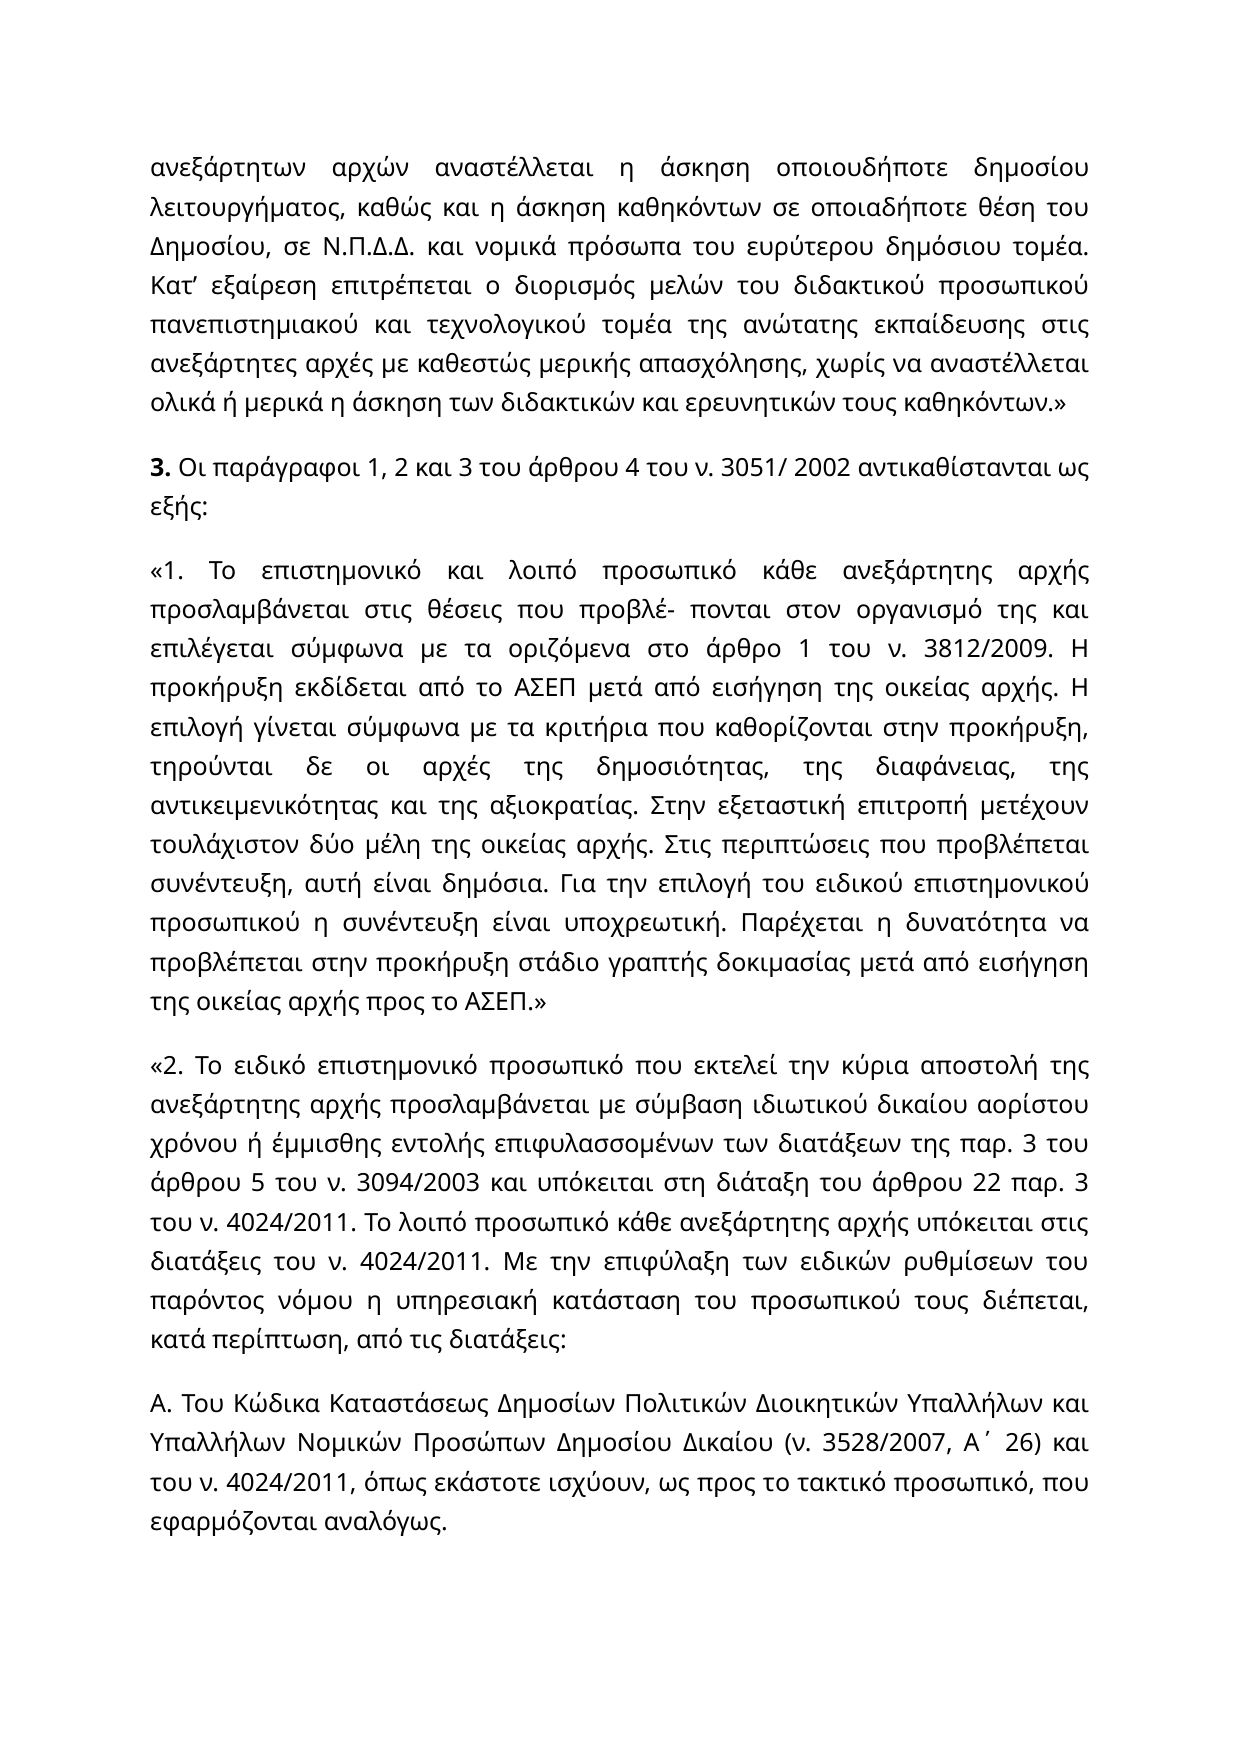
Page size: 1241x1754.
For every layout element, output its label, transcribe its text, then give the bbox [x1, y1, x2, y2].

text «1. Το επιστημονικό και λοιπό προσωπικό κάθε ανεξάρτητης αρχής προσλαμβάνεται στις θέσεις που προβλέ- πονται στον οργανισμό της και επιλέγεται σύμφωνα με τα οριζόμενα στο άρθρο 1 του ν. 3812/2009. Η προκήρυξη εκδίδεται από το ΑΣΕΠ μετά από εισήγηση της οικείας αρχής. Η επιλογή γίνεται σύμφωνα με τα κριτήρια που καθορίζονται στην προκήρυξη, τηρούνται δε οι αρχές της δημοσιότητας, της διαφάνειας, της αντικειμενικότητας και της αξιοκρατίας. Στην εξεταστική επιτροπή μετέχουν τουλάχιστον δύο μέλη της οικείας αρχής. Στις περιπτώσεις που προβλέπεται συνέντευξη, αυτή είναι δημόσια. Για την επιλογή του ειδικού επιστημονικού προσωπικού η συνέντευξη είναι υποχρεωτική. Παρέχεται η δυνατότητα να προβλέπεται στην προκήρυξη στάδιο γραπτής δοκιμασίας μετά από εισήγηση της οικείας αρχής προς το ΑΣΕΠ.» [150, 552, 1090, 1017]
text ανεξάρτητων αρχών αναστέλλεται η άσκηση οποιουδήποτε δημοσίου λειτουργήματος, καθώς και η άσκηση καθηκόντων σε οποιαδήποτε θέση του Δημοσίου, σε Ν.Π.Δ.Δ. και νομικά πρόσωπα του ευρύτερου δημόσιου τομέα. Κατ’ εξαίρεση επιτρέπεται ο διορισμός μελών του διδακτικού προσωπικού πανεπιστημιακού και τεχνολογικού τομέα της ανώτατης εκπαίδευσης στις ανεξάρτητες αρχές με καθεστώς μερικής απασχόλησης, χωρίς να αναστέλλεται ολικά ή μερικά η άσκηση των διδακτικών και ερευνητικών τους καθηκόντων.» [150, 150, 1090, 419]
text «2. Το ειδικό επιστημονικό προσωπικό που εκτελεί την κύρια αποστολή της ανεξάρτητης αρχής προσλαμβάνεται με σύμβαση ιδιωτικού δικαίου αορίστου χρόνου ή έμμισθης εντολής επιφυλασσομένων των διατάξεων της παρ. 3 του άρθρου 5 του ν. 3094/2003 και υπόκειται στη διάταξη του άρθρου 22 παρ. 3 του ν. 4024/2011. Το λοιπό προσωπικό κάθε ανεξάρτητης αρχής υπόκειται στις διατάξεις του ν. 4024/2011. Με την επιφύλαξη των ειδικών ρυθμίσεων του παρόντος νόμου η υπηρεσιακή κατάσταση του προσωπικού τους διέπεται, κατά περίπτωση, από τις διατάξεις: [150, 1047, 1090, 1356]
text Α. Του Κώδικα Καταστάσεως Δημοσίων Πολιτικών Διοικητικών Υπαλλήλων και Υπαλλήλων Νομικών Προσώπων Δημοσίου Δικαίου (ν. 3528/2007, Α΄ 26) και του ν. 4024/2011, όπως εκάστοτε ισχύουν, ως προς το τακτικό προσωπικό, που εφαρμόζονται αναλόγως. [150, 1386, 1090, 1537]
text 3. Οι παράγραφοι 1, 2 και 3 του άρθρου 4 του ν. 3051/ 2002 αντικαθίστανται ως εξής: [150, 449, 1090, 522]
